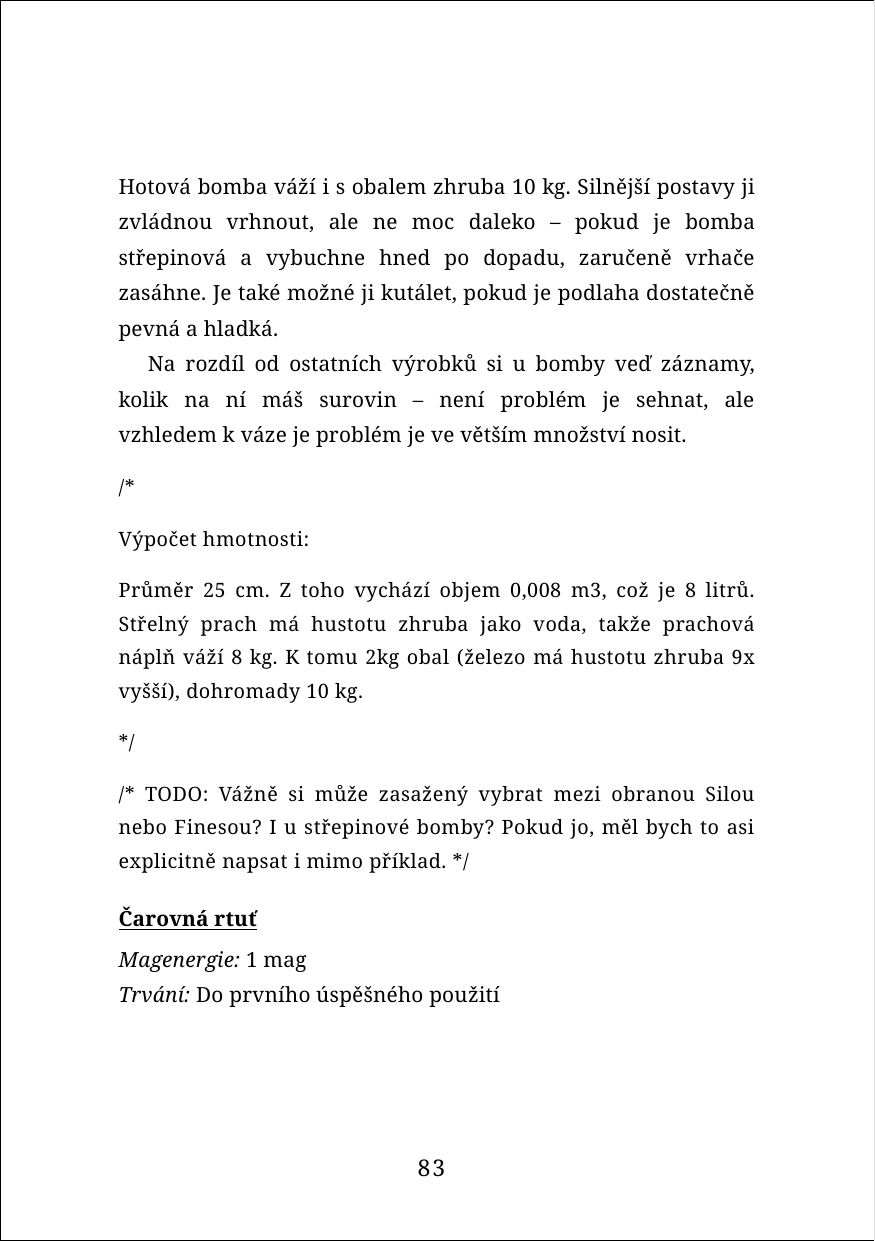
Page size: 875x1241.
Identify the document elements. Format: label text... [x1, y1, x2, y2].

text Magenergie: 1 mag Trvání: Do prvního úspěšného použití [118, 945, 756, 1009]
text Hotová bomba váží i s obalem zhruba 10 kg. Silnější postavy ji zvládnou vrhnout, ale ne moc daleko – pokud je bomba střepinová a vybuchne hned po dopadu, zaručeně vrhače zasáhne. Je také možné ji kutálet, pokud je podlaha dostatečně pevná a hladká. Na rozdíl od ostatních výrobků si u bomby veď záznamy, kolik na ní máš surovin – není problém je sehnat, ale vzhledem k váze je problém je ve větším množství nosit. [118, 172, 756, 449]
text Průměr 25 cm. Z toho vychází objem 0,008 m3, což je 8 litrů. Střelný prach má hustotu zhruba jako voda, takže prachová náplň váží 8 kg. K tomu 2kg obal (železo má hustotu zhruba 9x vyšší), dohromady 10 kg. [118, 576, 756, 704]
text /* TODO: Vážně si může zasažený vybrat mezi obranou Silou nebo Finesou? I u střepinové bomby? Pokud jo, měl bych to asi explicitně napsat i mimo příklad. */ [118, 780, 756, 874]
subtitle Čarovná rtuť [118, 904, 756, 933]
text */ [118, 729, 756, 756]
text Výpočet hmotnosti: [118, 525, 756, 552]
text /* [118, 474, 756, 501]
